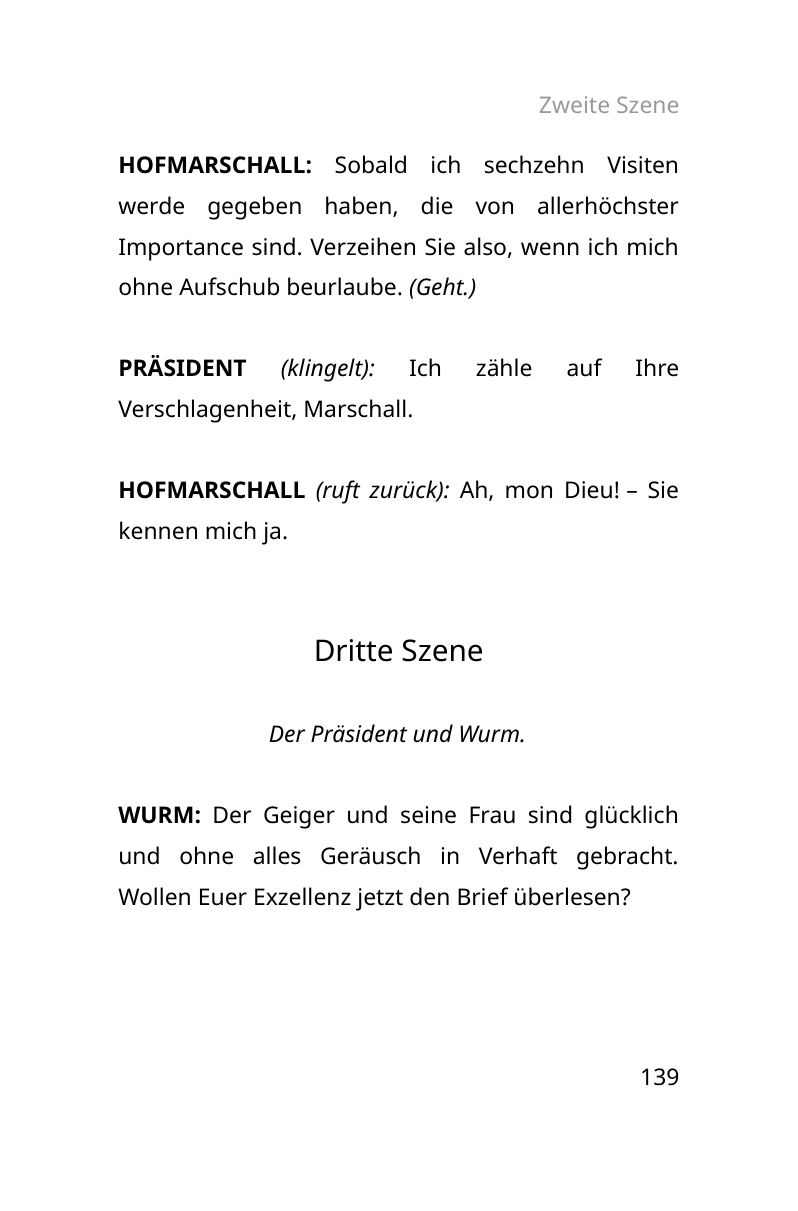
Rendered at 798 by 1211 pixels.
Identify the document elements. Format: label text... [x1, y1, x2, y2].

subtitle Dritte Szene [118, 603, 679, 670]
text HOFMARSCHALL (ruft zurück): Ah, mon Dieu! – Sie kennen mich ja. [118, 445, 679, 546]
text Der Präsident und Wurm. [118, 694, 679, 749]
text WURM: Der Geiger und seine Frau sind glücklich und ohne alles Geräusch in Verhaft gebracht. Wollen Euer Exzellenz jetzt den Brief überlesen? [118, 770, 679, 912]
text HOFMARSCHALL: Sobald ich sechzehn Visiten werde gegeben haben, die von allerhöchster Importance sind. Verzeihen Sie also, wenn ich mich ohne Aufschub beurlaube. (Geht.) [118, 149, 679, 302]
text PRÄSIDENT (klingelt): Ich zähle auf Ihre Verschlagenheit, Marschall. [118, 323, 679, 424]
